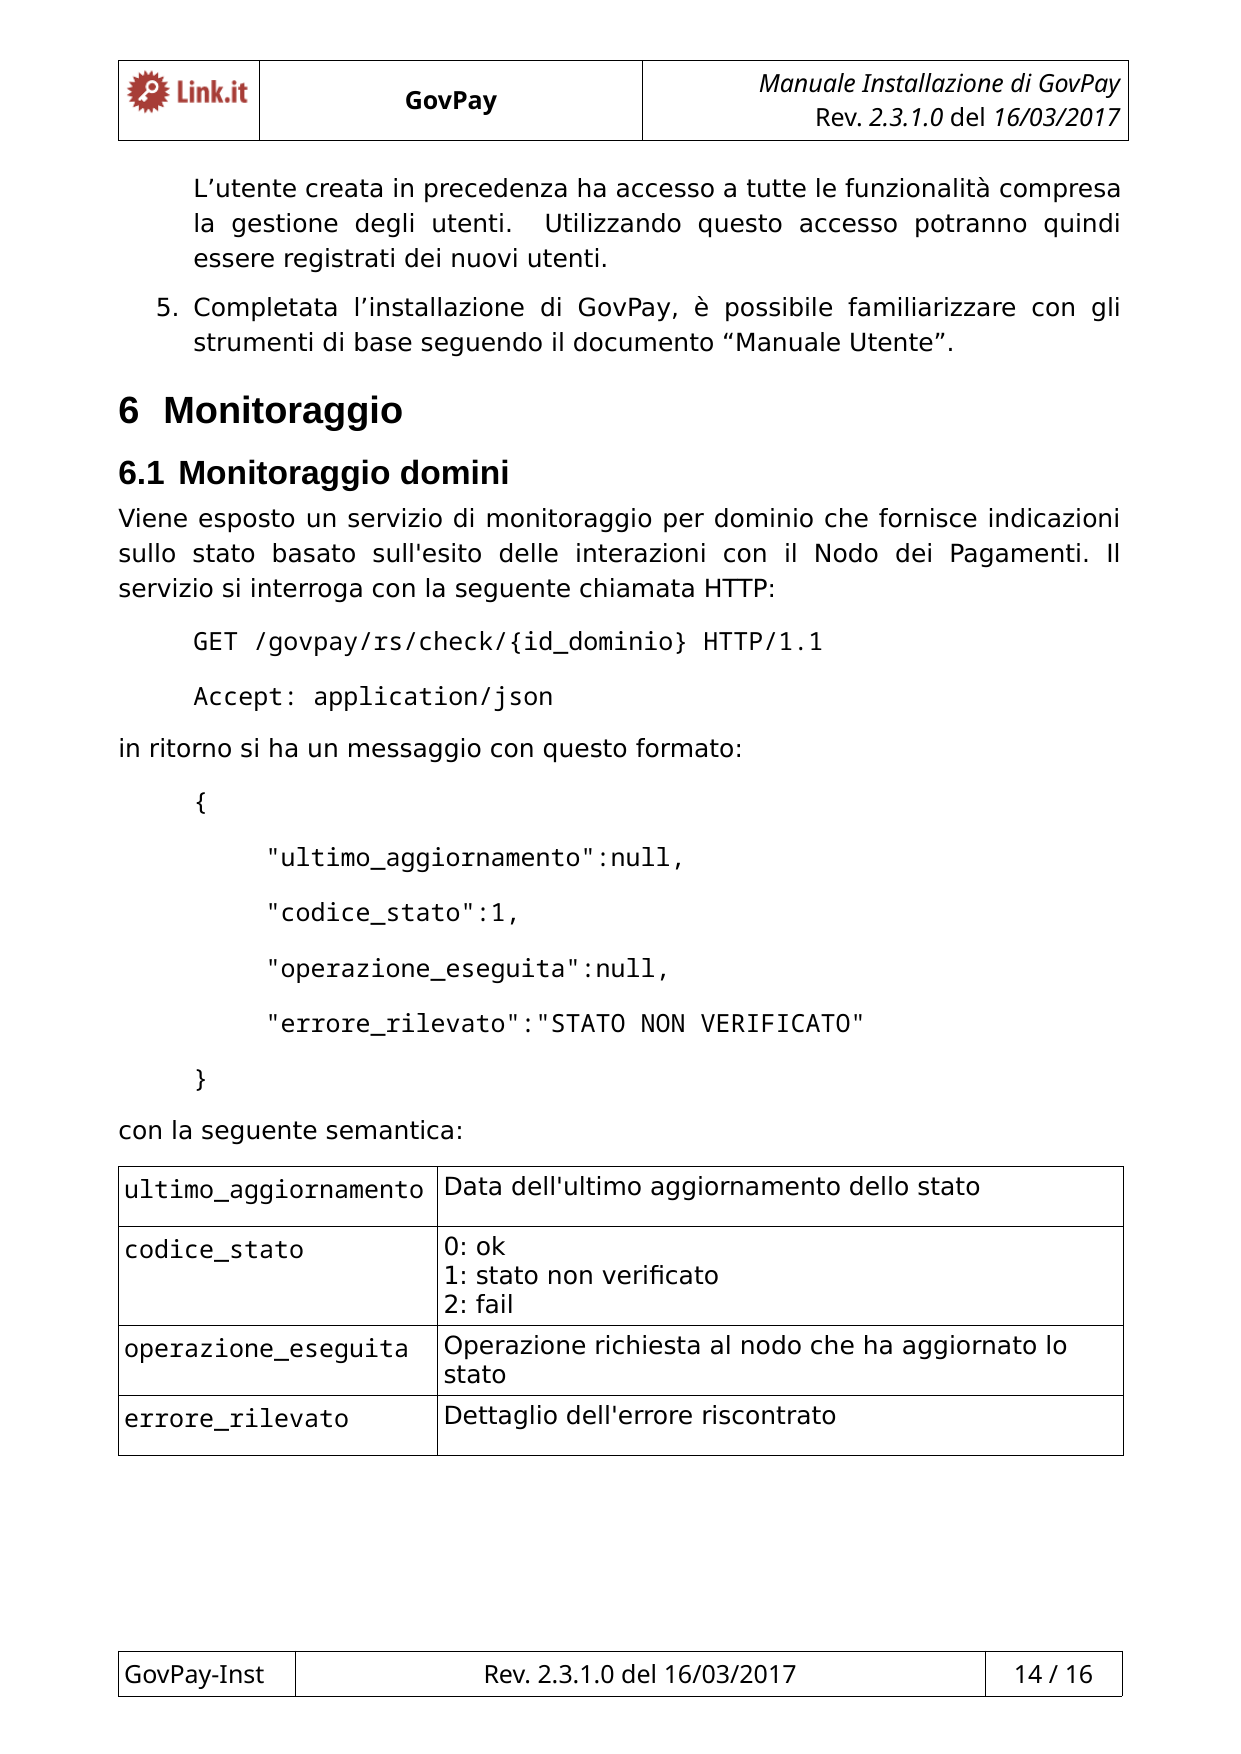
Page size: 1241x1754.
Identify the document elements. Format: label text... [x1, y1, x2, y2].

table_cell operazione_eseguita [119, 1326, 437, 1395]
text "operazione_eseguita":null, [193, 950, 1122, 984]
text Accept: application/json [193, 679, 1122, 713]
text "errore_rilevato":"STATO NON VERIFICATO" [193, 1006, 1122, 1040]
text GET /govpay/rs/check/{id_dominio} HTTP/1.1 [193, 623, 1122, 658]
text } [193, 1061, 1122, 1095]
text { [193, 784, 1122, 818]
text "ultimo_aggiornamento":null, [193, 839, 1122, 873]
text "codice_stato":1, [193, 895, 1122, 929]
subtitle Monitoraggio domini [118, 453, 1122, 491]
picture [123, 65, 254, 119]
text con la seguente semantica: [118, 1116, 1122, 1146]
table_header Data dell'ultimo aggiornamento dello stato [438, 1167, 1123, 1226]
table_cell codice_stato [119, 1227, 437, 1325]
list L’utente creata in precedenza ha accesso a tutte le funzionalità compresa la gestione degli utenti. Utilizzando questo accesso potranno quindi essere registrati dei nuovi utenti. [156, 174, 1122, 273]
table_cell 0: ok 1: stato non verificato 2: fail [438, 1227, 1123, 1325]
text in ritorno si ha un messaggio con questo formato: [118, 734, 1122, 763]
table_cell Operazione richiesta al nodo che ha aggiornato lo stato [438, 1326, 1123, 1395]
table_cell Dettaglio dell'errore riscontrato [438, 1396, 1123, 1455]
table_header ultimo_aggiornamento [119, 1167, 437, 1226]
table_cell errore_rilevato [119, 1396, 437, 1455]
text Viene esposto un servizio di monitoraggio per dominio che fornisce indicazioni sullo stato basato sull'esito delle interazioni con il Nodo dei Pagamenti. Il servizio si interroga con la seguente chiamata HTTP: [118, 504, 1122, 603]
list Completata l’installazione di GovPay, è possibile familiarizzare con gli strumenti di base seguendo il documento “Manuale Utente”. [156, 293, 1122, 357]
subtitle Monitoraggio [118, 388, 1122, 432]
